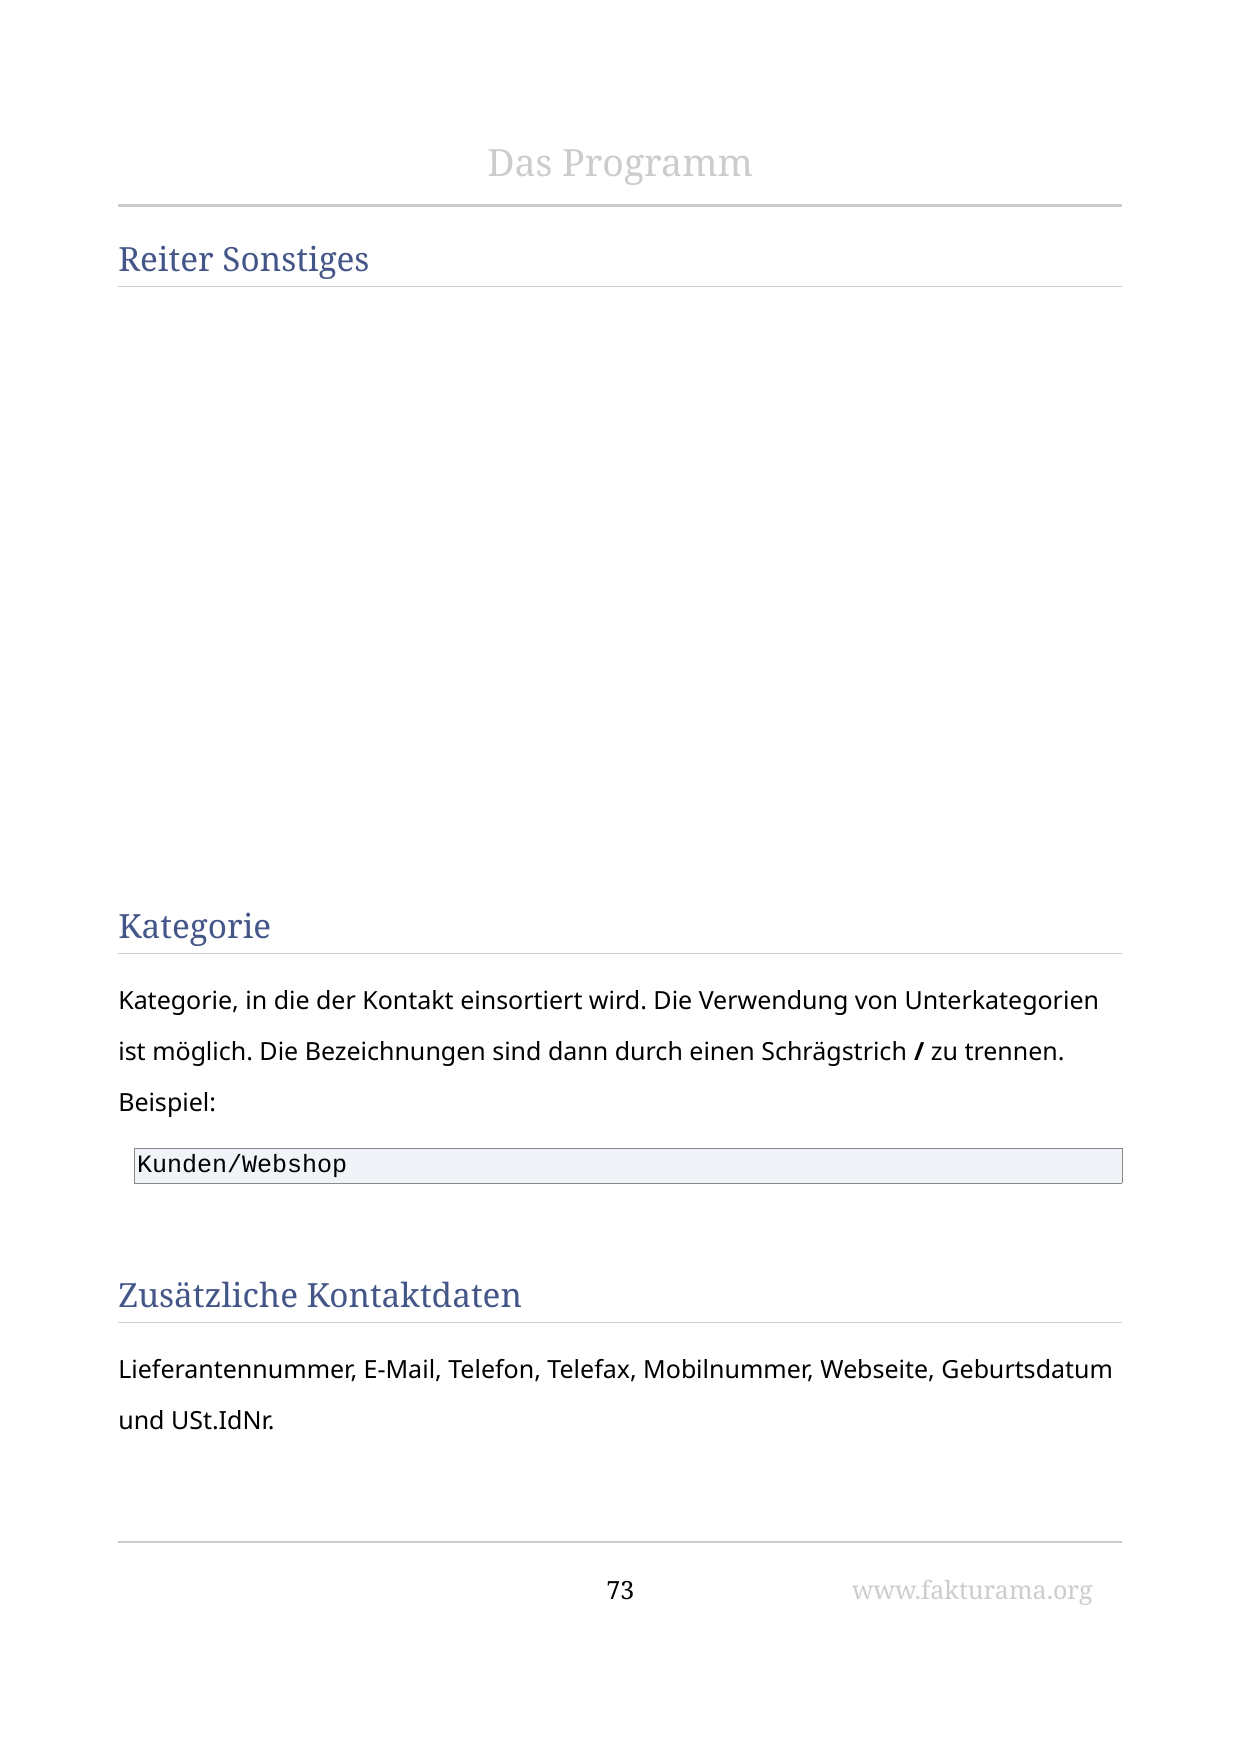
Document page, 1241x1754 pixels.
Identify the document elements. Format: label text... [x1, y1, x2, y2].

text Kunden/Webshop [135, 1149, 1122, 1183]
subtitle Kategorie [118, 903, 1122, 953]
subtitle Zusätzliche Kontaktdaten [118, 1272, 1122, 1322]
text Lieferantennummer, E-Mail, Telefon, Telefax, Mobilnummer, Webseite, Geburtsdatum und USt.IdNr. [118, 1352, 1122, 1437]
text Kategorie, in die der Kontakt einsortiert wird. Die Verwendung von Unterkategorien ist möglich. Die Bezeichnungen sind dann durch einen Schrägstrich / zu trennen. Beispiel: [118, 983, 1122, 1119]
subtitle Reiter Sonstiges [118, 236, 1122, 286]
